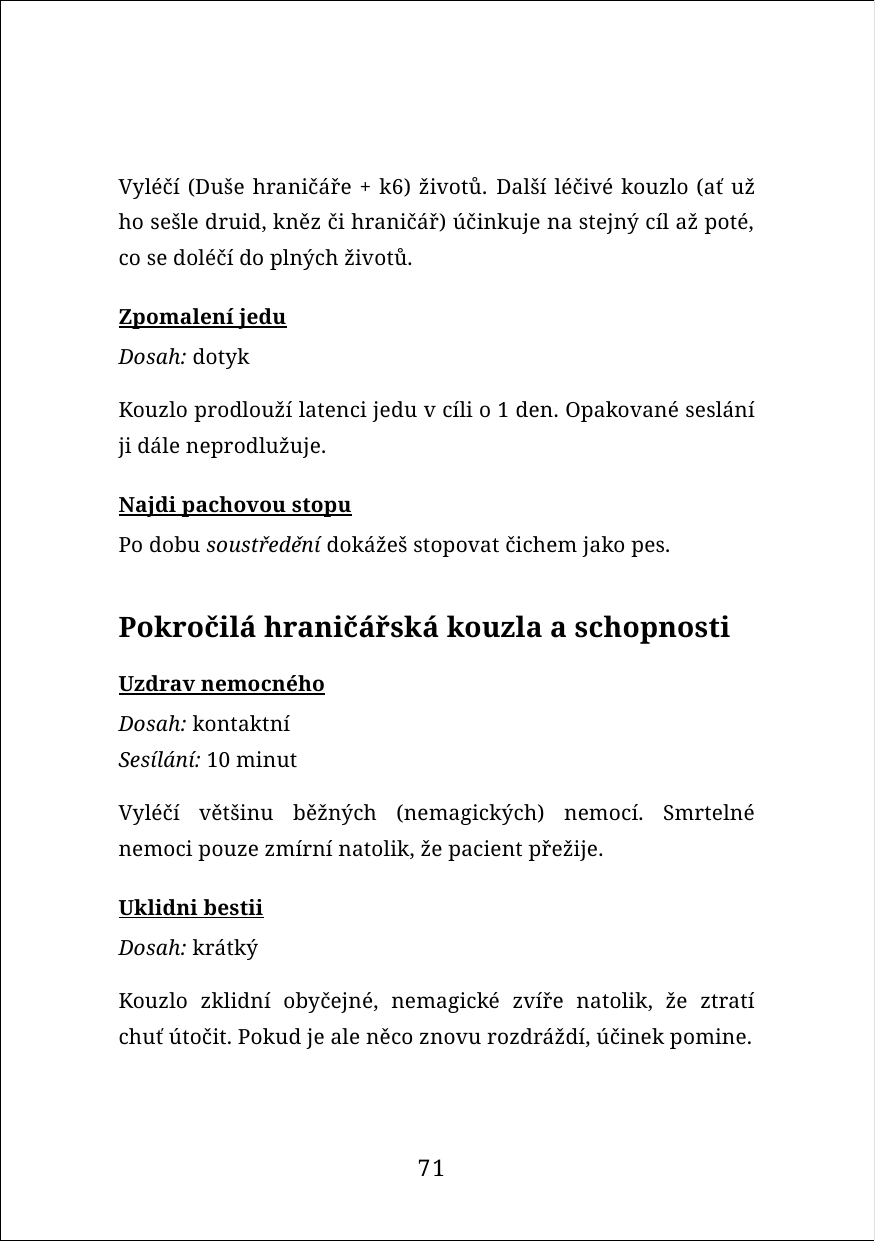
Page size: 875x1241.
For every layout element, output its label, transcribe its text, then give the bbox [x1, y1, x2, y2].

subtitle Zpomalení jedu [118, 302, 756, 330]
subtitle Uklidni bestii [118, 893, 756, 921]
subtitle Najdi pachovou stopu [118, 490, 756, 518]
text Kouzlo prodlouží latenci jedu v cíli o 1 den. Opakované seslání ji dále neprodlužuje. [118, 395, 756, 459]
text Dosah: krátký [118, 933, 756, 961]
text Po dobu soustředění dokážeš stopovat čichem jako pes. [118, 530, 756, 559]
text Vyléčí většinu běžných (nemagických) nemocí. Smrtelné nemoci pouze zmírní natolik, že pacient přežije. [118, 798, 756, 862]
text Dosah: kontaktní Sesílání: 10 minut [118, 709, 756, 773]
subtitle Uzdrav nemocného [118, 669, 756, 698]
text Vyléčí (Duše hraničáře + k6) životů. Další léčivé kouzlo (ať už ho sešle druid, kněz či hraničář) účinkuje na stejný cíl až poté, co se doléčí do plných životů. [118, 172, 756, 271]
text Kouzlo zklidní obyčejné, nemagické zvíře natolik, že ztratí chuť útočit. Pokud je ale něco znovu rozdráždí, účinek pomine. [118, 986, 756, 1050]
subtitle Pokročilá hraničářská kouzla a schopnosti [118, 607, 756, 646]
text Dosah: dotyk [118, 342, 756, 371]
